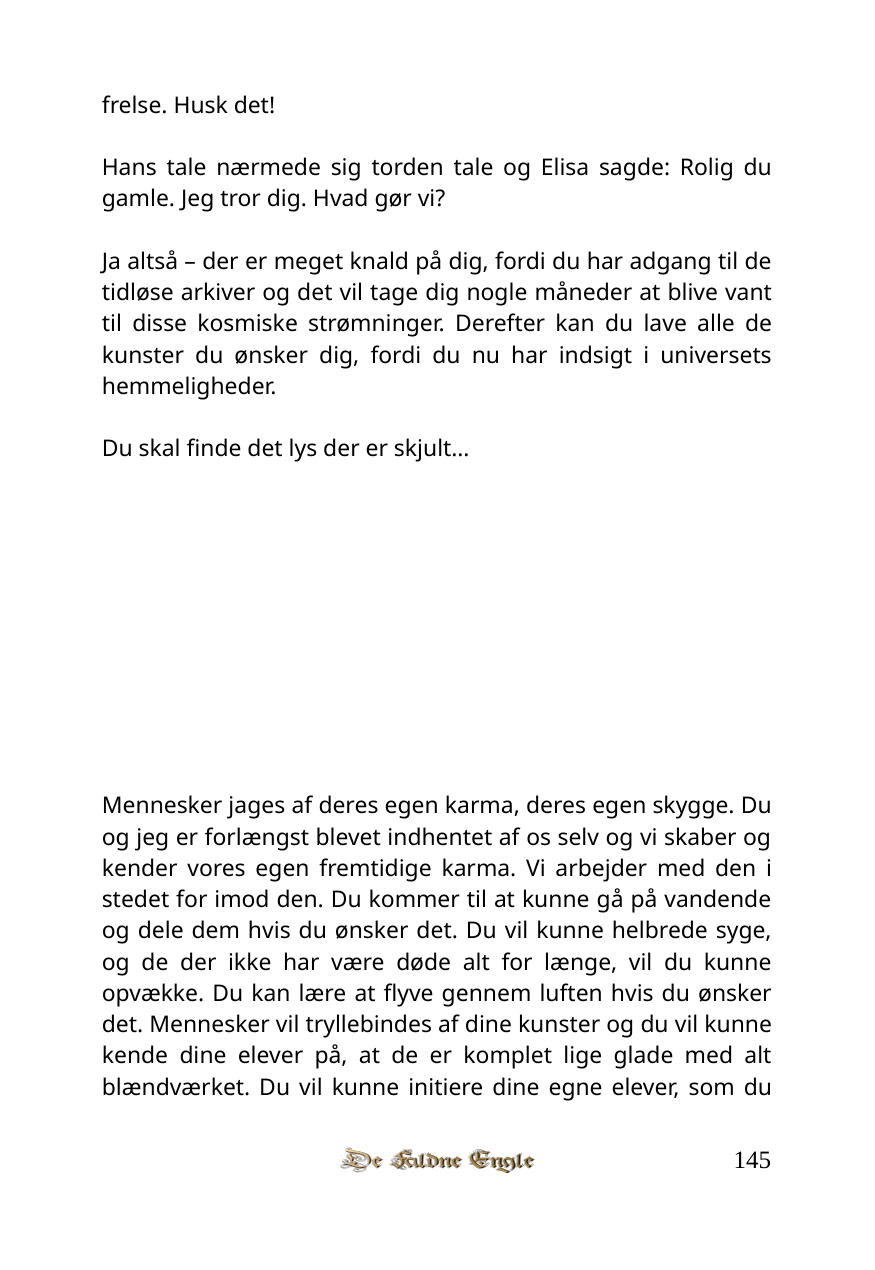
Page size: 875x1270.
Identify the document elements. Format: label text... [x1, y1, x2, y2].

picture [337, 1145, 537, 1175]
text Ja altså – der er meget knald på dig, fordi du har adgang til de tidløse arkiver og det vil tage dig nogle måneder at blive vant til disse kosmiske strømninger. Derefter kan du lave alle de kunster du ønsker dig, fordi du nu har indsigt i universets hemmeligheder. [102, 245, 772, 401]
text frelse. Husk det! [102, 88, 772, 120]
text Du skal finde det lys der er skjult… [102, 432, 772, 463]
text Hans tale nærmede sig torden tale og Elisa sagde: Rolig du gamle. Jeg tror dig. Hvad gør vi? [102, 151, 772, 213]
text Mennesker jages af deres egen karma, deres egen skygge. Du og jeg er forlængst blevet indhentet af os selv og vi skaber og kender vores egen fremtidige karma. Vi arbejder med den i stedet for imod den. Du kommer til at kunne gå på vandende og dele dem hvis du ønsker det. Du vil kunne helbrede syge, og de der ikke har være døde alt for længe, vil du kunne opvække. Du kan lære at flyve gennem luften hvis du ønsker det. Mennesker vil tryllebindes af dine kunster og du vil kunne kende dine elever på, at de er komplet lige glade med alt blændværket. Du vil kunne initiere dine egne elever, som du [102, 789, 772, 1102]
